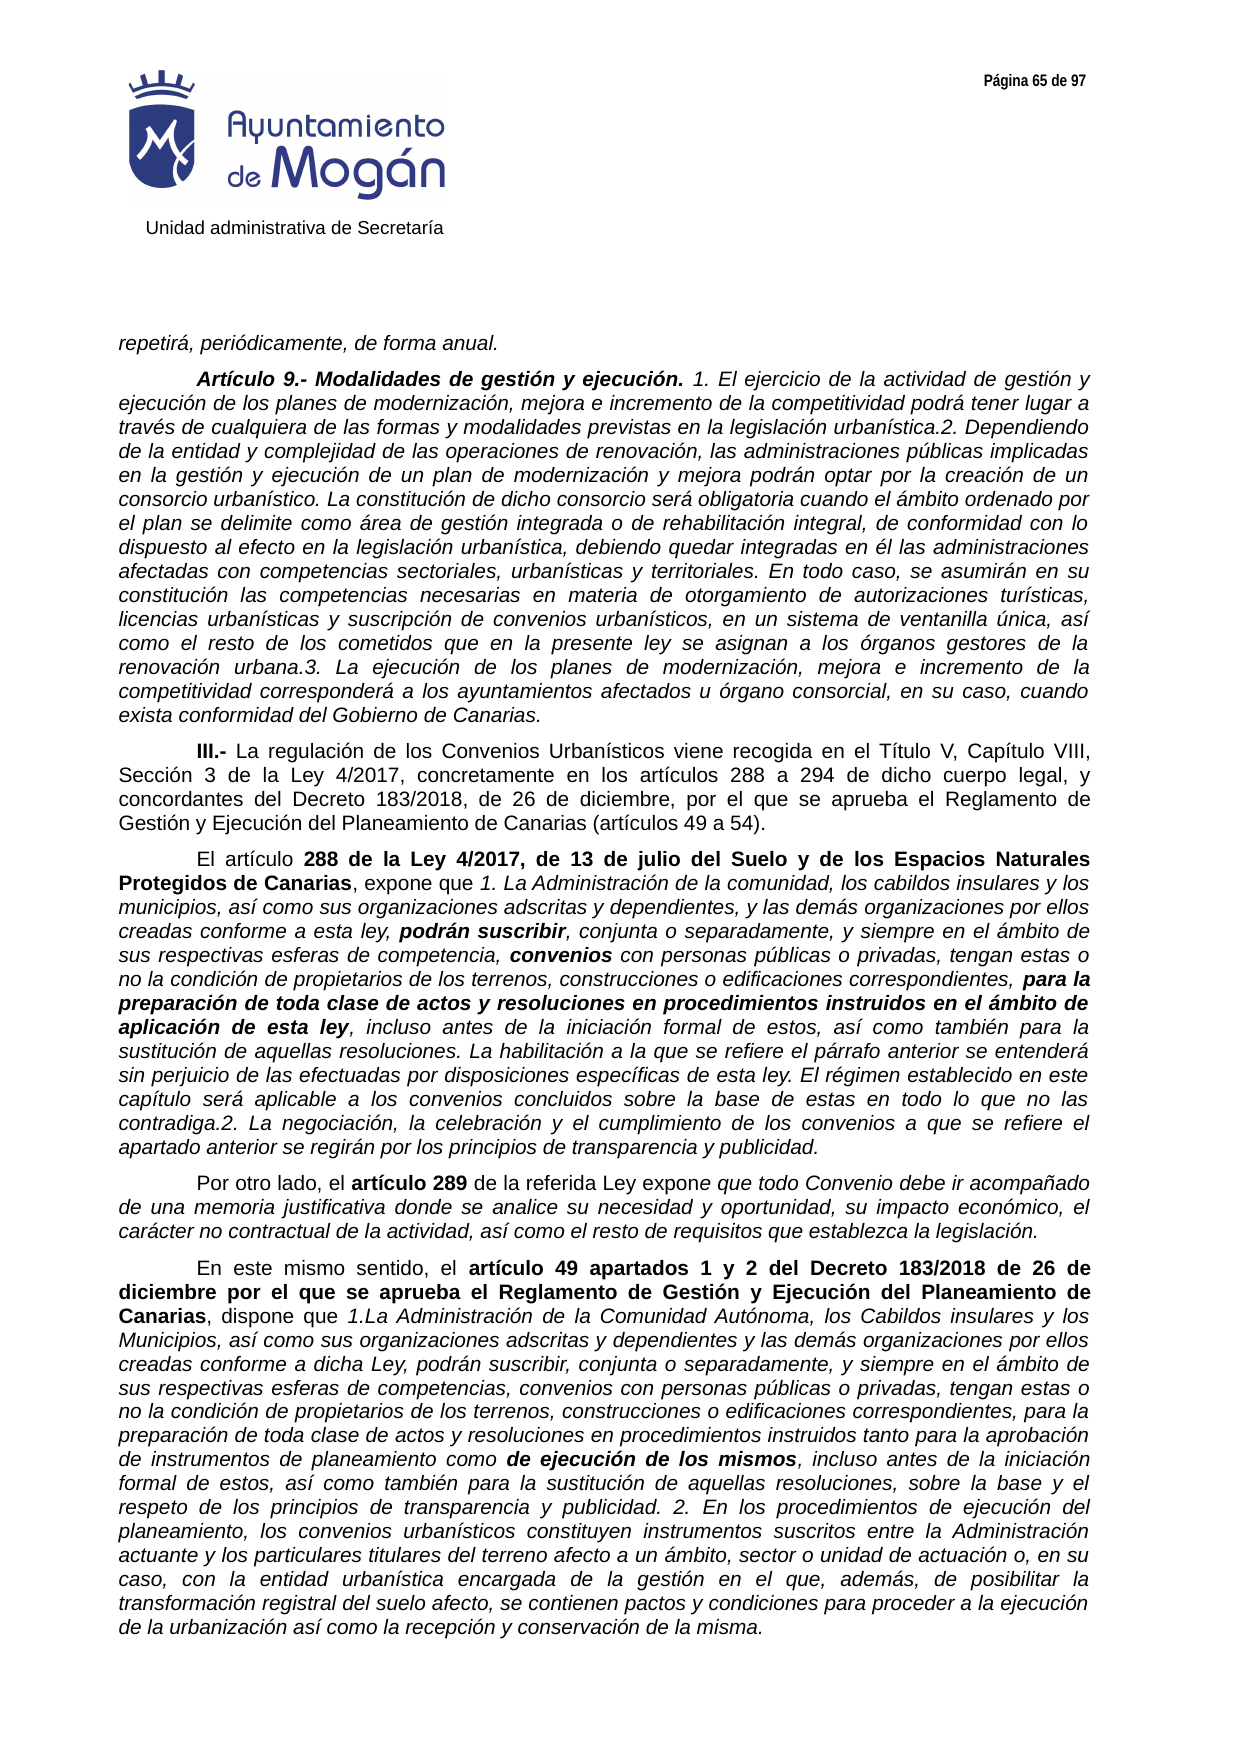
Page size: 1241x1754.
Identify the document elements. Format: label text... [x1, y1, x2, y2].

text repetirá, periódicamente, de forma anual. [118, 331, 1092, 354]
text El artículo 288 de la Ley 4/2017, de 13 de julio del Suelo y de los Espacios Naturales Protegidos de Canarias, expone que 1. La Administración de la comunidad, los cabildos insulares y los municipios, así como sus organizaciones adscritas y dependientes, y las demás organizaciones por ellos creadas conforme a esta ley, podrán suscribir, conjunta o separadamente, y siempre en el ámbito de sus respectivas esferas de competencia, convenios con personas públicas o privadas, tengan estas o no la condición de propietarios de los terrenos, construcciones o edificaciones correspondientes, para la preparación de toda clase de actos y resoluciones en procedimientos instruidos en el ámbito de aplicación de esta ley, incluso antes de la iniciación formal de estos, así como también para la sustitución de aquellas resoluciones. La habilitación a la que se refiere el párrafo anterior se entenderá sin perjuicio de las efectuadas por disposiciones específicas de esta ley. El régimen establecido en este capítulo será aplicable a los convenios concluidos sobre la base de estas en todo lo que no las contradiga.2. La negociación, la celebración y el cumplimiento de los convenios a que se refiere el apartado anterior se regirán por los principios de transparencia y publicidad. [118, 847, 1092, 1159]
text III.- La regulación de los Convenios Urbanísticos viene recogida en el Título V, Capítulo VIII, Sección 3 de la Ley 4/2017, concretamente en los artículos 288 a 294 de dicho cuerpo legal, y concordantes del Decreto 183/2018, de 26 de diciembre, por el que se aprueba el Reglamento de Gestión y Ejecución del Planeamiento de Canarias (artículos 49 a 54). [118, 739, 1092, 835]
text Por otro lado, el artículo 289 de la referida Ley expone que todo Convenio debe ir acompañado de una memoria justificativa donde se analice su necesidad y oportunidad, su impacto económico, el carácter no contractual de la actividad, así como el resto de requisitos que establezca la legislación. [118, 1171, 1092, 1243]
picture [128, 70, 445, 206]
text En este mismo sentido, el artículo 49 apartados 1 y 2 del Decreto 183/2018 de 26 de diciembre por el que se aprueba el Reglamento de Gestión y Ejecución del Planeamiento de Canarias, dispone que 1.La Administración de la Comunidad Autónoma, los Cabildos insulares y los Municipios, así como sus organizaciones adscritas y dependientes y las demás organizaciones por ellos creadas conforme a dicha Ley, podrán suscribir, conjunta o separadamente, y siempre en el ámbito de sus respectivas esferas de competencias, convenios con personas públicas o privadas, tengan estas o no la condición de propietarios de los terrenos, construcciones o edificaciones correspondientes, para la preparación de toda clase de actos y resoluciones en procedimientos instruidos tanto para la aprobación de instrumentos de planeamiento como de ejecución de los mismos, incluso antes de la iniciación formal de estos, así como también para la sustitución de aquellas resoluciones, sobre la base y el respeto de los principios de transparencia y publicidad. 2. En los procedimientos de ejecución del planeamiento, los convenios urbanísticos constituyen instrumentos suscritos entre la Administración actuante y los particulares titulares del terreno afecto a un ámbito, sector o unidad de actuación o, en su caso, con la entidad urbanística encargada de la gestión en el que, además, de posibilitar la transformación registral del suelo afecto, se contienen pactos y condiciones para proceder a la ejecución de la urbanización así como la recepción y conservación de la misma. [118, 1256, 1092, 1639]
text Artículo 9.- Modalidades de gestión y ejecución. 1. El ejercicio de la actividad de gestión y ejecución de los planes de modernización, mejora e incremento de la competitividad podrá tener lugar a través de cualquiera de las formas y modalidades previstas en la legislación urbanística.2. Dependiendo de la entidad y complejidad de las operaciones de renovación, las administraciones públicas implicadas en la gestión y ejecución de un plan de modernización y mejora podrán optar por la creación de un consorcio urbanístico. La constitución de dicho consorcio será obligatoria cuando el ámbito ordenado por el plan se delimite como área de gestión integrada o de rehabilitación integral, de conformidad con lo dispuesto al efecto en la legislación urbanística, debiendo quedar integradas en él las administraciones afectadas con competencias sectoriales, urbanísticas y territoriales. En todo caso, se asumirán en su constitución las competencias necesarias en materia de otorgamiento de autorizaciones turísticas, licencias urbanísticas y suscripción de convenios urbanísticos, en un sistema de ventanilla única, así como el resto de los cometidos que en la presente ley se asignan a los órganos gestores de la renovación urbana.3. La ejecución de los planes de modernización, mejora e incremento de la competitividad corresponderá a los ayuntamientos afectados u órgano consorcial, en su caso, cuando exista conformidad del Gobierno de Canarias. [118, 367, 1092, 726]
